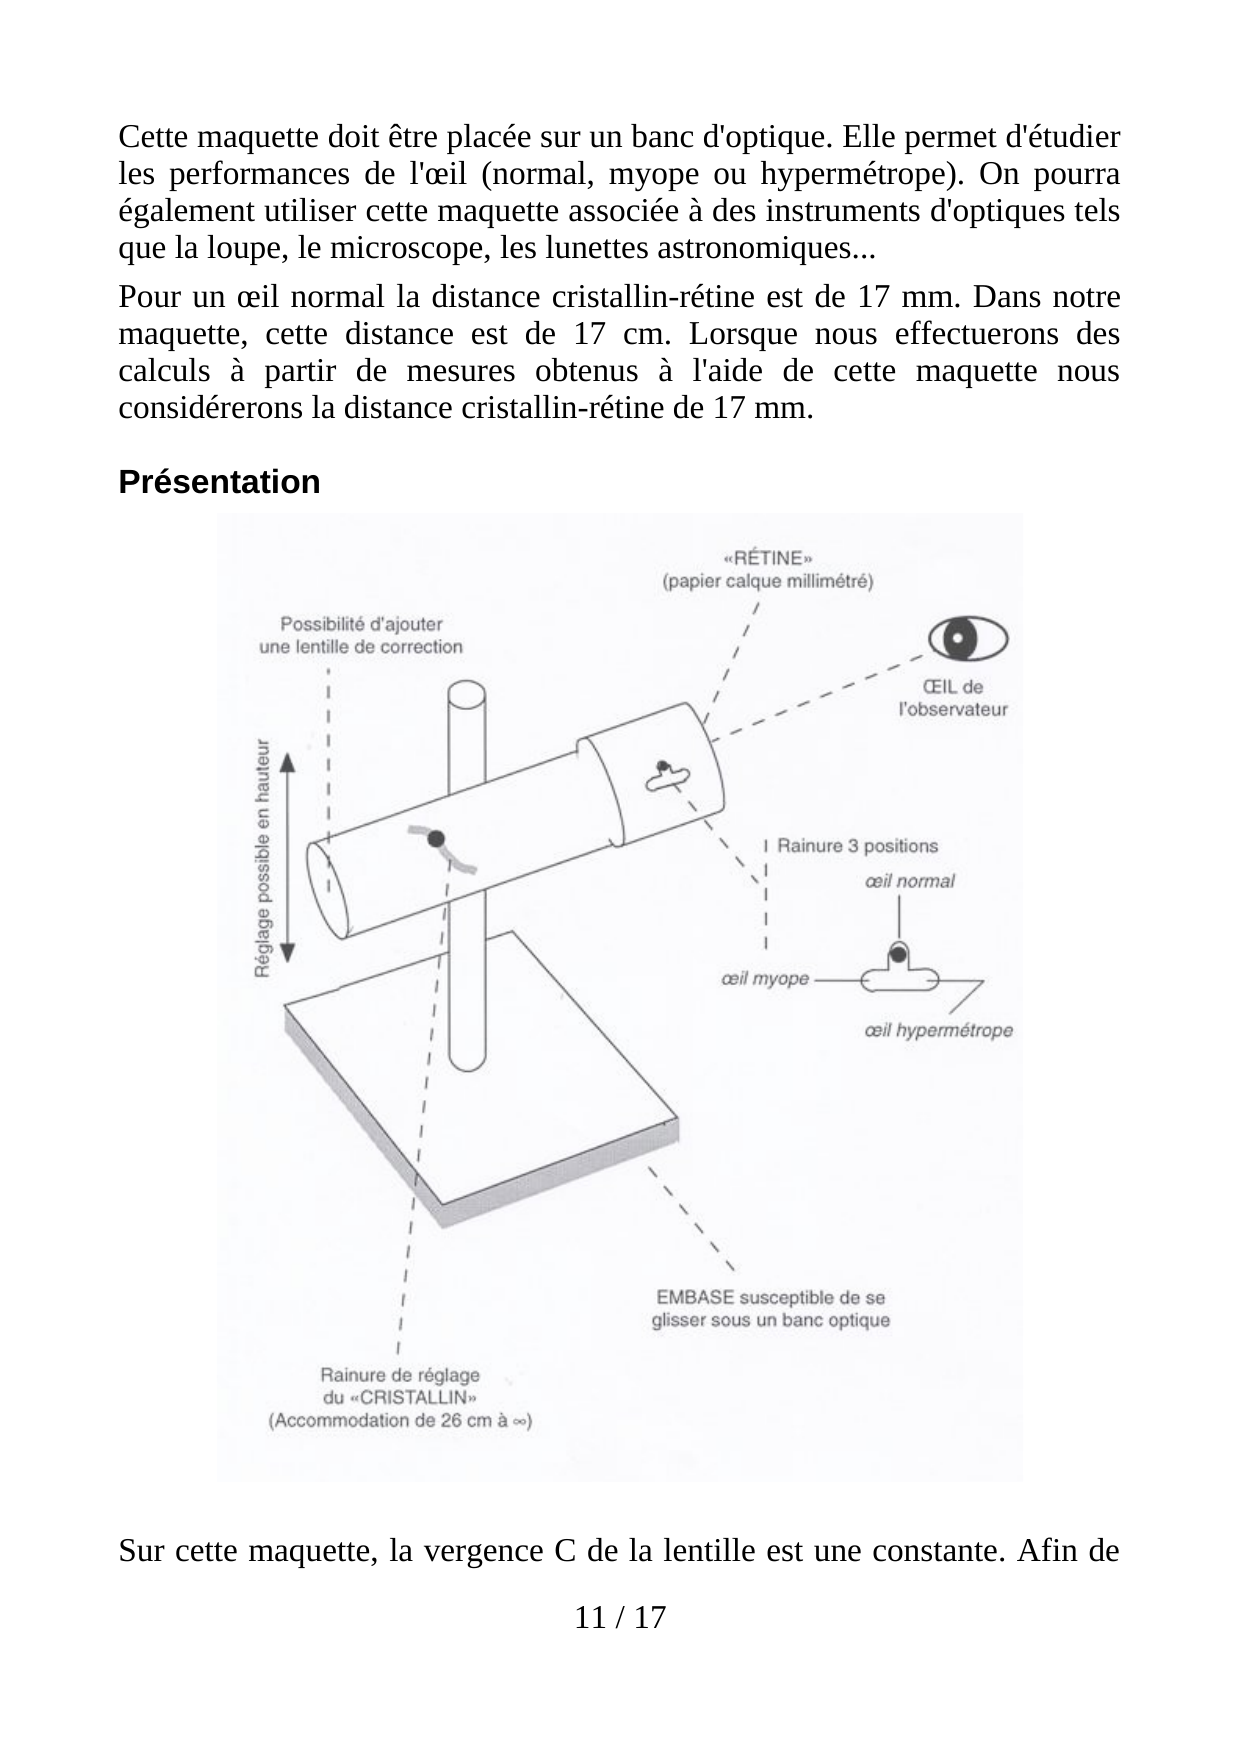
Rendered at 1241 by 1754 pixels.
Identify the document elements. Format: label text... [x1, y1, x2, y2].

text Sur cette maquette, la vergence C de la lentille est une constante. Afin de [118, 1531, 1122, 1568]
subtitle Présentation [118, 463, 1122, 501]
text Pour un œil normal la distance cristallin-rétine est de 17 mm. Dans notre maquette, cette distance est de 17 cm. Lorsque nous effectuerons des calculs à partir de mesures obtenus à l'aide de cette maquette nous considérerons la distance cristallin-rétine de 17 mm. [118, 278, 1122, 426]
picture [216, 513, 1024, 1482]
text Cette maquette doit être placée sur un banc d'optique. Elle permet d'étudier les performances de l'œil (normal, myope ou hypermétrope). On pourra également utiliser cette maquette associée à des instruments d'optiques tels que la loupe, le microscope, les lunettes astronomiques... [118, 118, 1122, 266]
